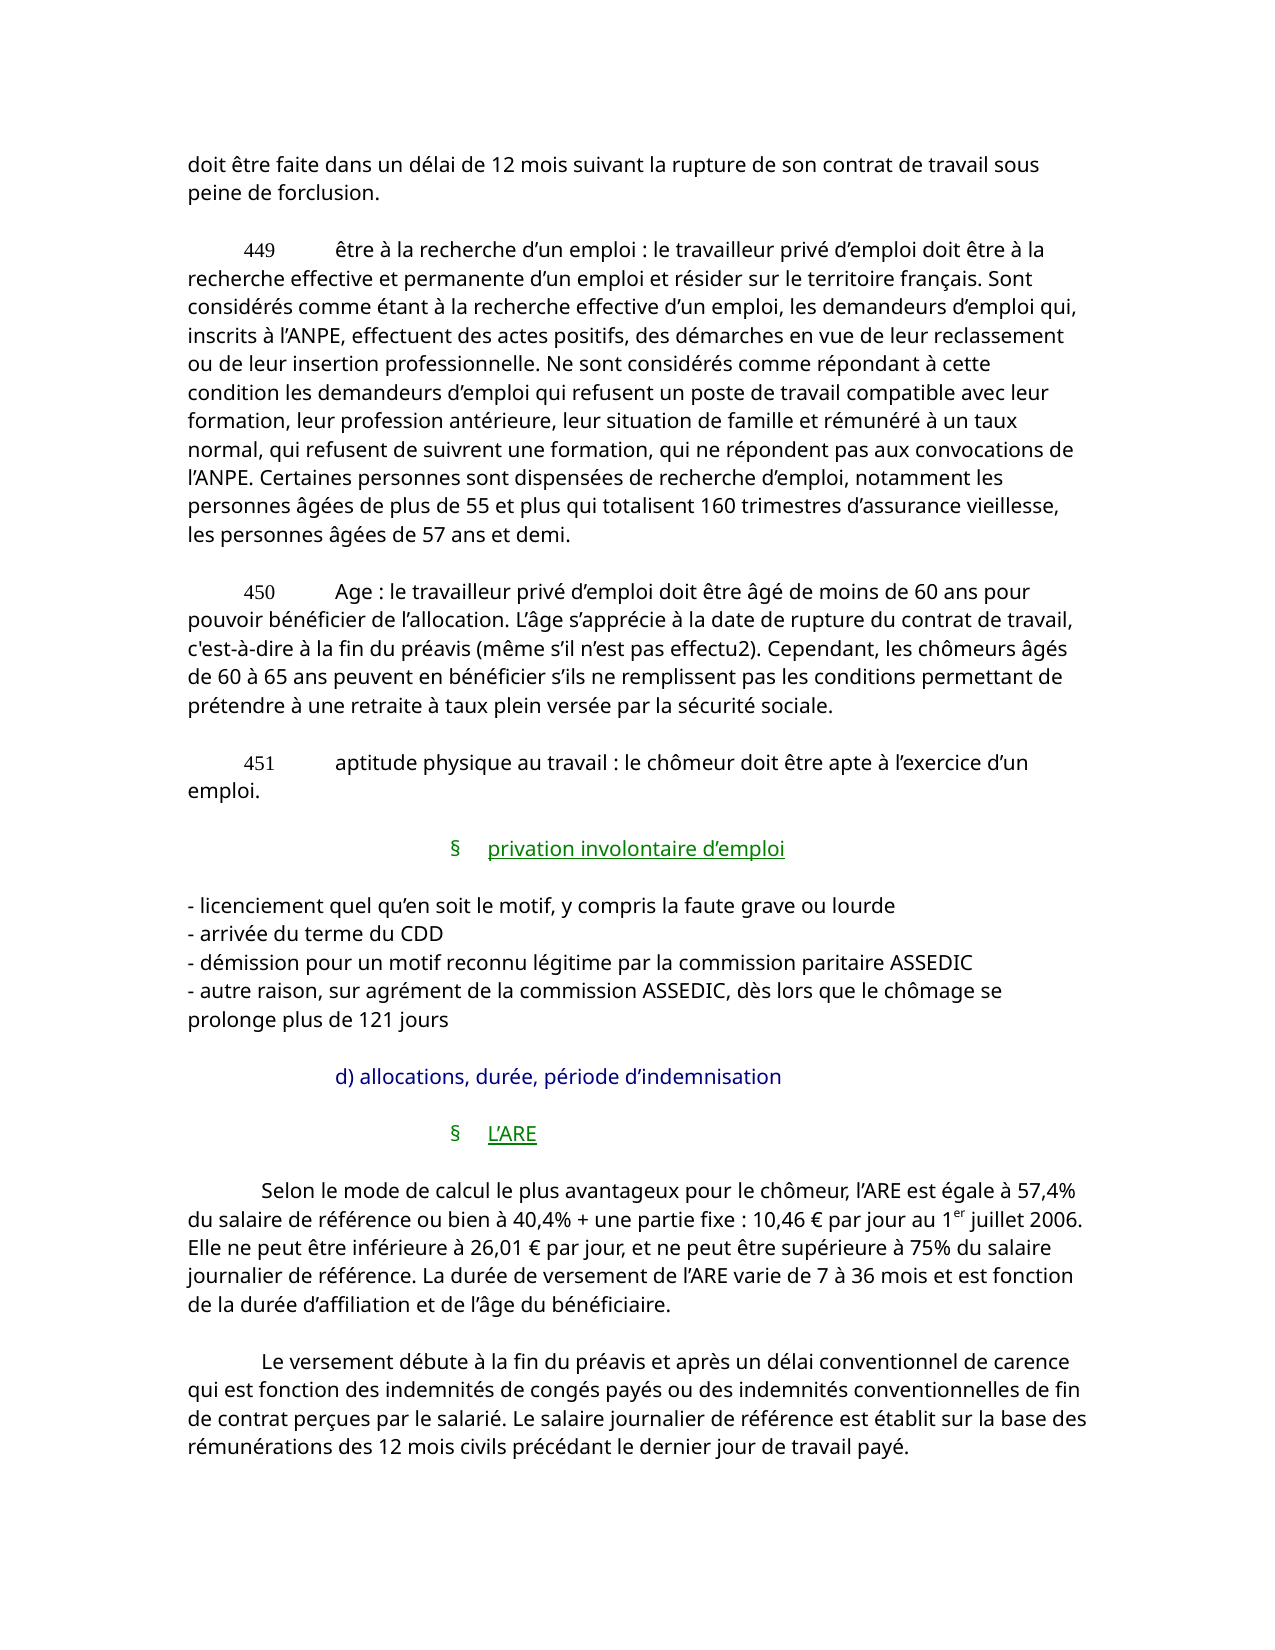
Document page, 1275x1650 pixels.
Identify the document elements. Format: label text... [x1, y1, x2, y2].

text § privation involontaire d’emploi [450, 834, 1087, 862]
text - arrivée du terme du CDD [187, 919, 1087, 948]
text - licenciement quel qu’en soit le motif, y compris la faute grave ou lourde [187, 891, 1087, 919]
text - autre raison, sur agrément de la commission ASSEDIC, dès lors que le chômage se prolonge plus de 121 jours [187, 976, 1087, 1033]
text Selon le mode de calcul le plus avantageux pour le chômeur, l’ARE est égale à 57,4% du salaire de référence ou bien à 40,4% + une partie fixe : 10,46 € par jour au 1er juillet 2006. Elle ne peut être inférieure à 26,01 € par jour, et ne peut être supérieure à 75% du salaire journalier de référence. La durée de versement de l’ARE varie de 7 à 36 mois et est fonction de la durée d’affiliation et de l’âge du bénéficiaire. [187, 1176, 1087, 1318]
list doit être faite dans un délai de 12 mois suivant la rupture de son contrat de travail sous peine de forclusion. [187, 150, 1087, 207]
text d) allocations, durée, période d’indemnisation [261, 1062, 1087, 1090]
text § L’ARE [450, 1119, 1087, 1147]
list Age : le travailleur privé d’emploi doit être âgé de moins de 60 ans pour pouvoir bénéficier de l’allocation. L’âge s’apprécie à la date de rupture du contrat de travail, c'est-à-dire à la fin du préavis (même s’il n’est pas effectu2). Cependant, les chômeurs âgés de 60 à 65 ans peuvent en bénéficier s’ils ne remplissent pas les conditions permettant de prétendre à une retraite à taux plein versée par la sécurité sociale. [187, 577, 1087, 719]
text Le versement débute à la fin du préavis et après un délai conventionnel de carence qui est fonction des indemnités de congés payés ou des indemnités conventionnelles de fin de contrat perçues par le salarié. Le salaire journalier de référence est établit sur la base des rémunérations des 12 mois civils précédant le dernier jour de travail payé. [187, 1347, 1087, 1461]
list aptitude physique au travail : le chômeur doit être apte à l’exercice d’un emploi. [187, 748, 1087, 805]
text - démission pour un motif reconnu légitime par la commission paritaire ASSEDIC [187, 948, 1087, 976]
list être à la recherche d’un emploi : le travailleur privé d’emploi doit être à la recherche effective et permanente d’un emploi et résider sur le territoire français. Sont considérés comme étant à la recherche effective d’un emploi, les demandeurs d’emploi qui, inscrits à l’ANPE, effectuent des actes positifs, des démarches en vue de leur reclassement ou de leur insertion professionnelle. Ne sont considérés comme répondant à cette condition les demandeurs d’emploi qui refusent un poste de travail compatible avec leur formation, leur profession antérieure, leur situation de famille et rémunéré à un taux normal, qui refusent de suivrent une formation, qui ne répondent pas aux convocations de l’ANPE. Certaines personnes sont dispensées de recherche d’emploi, notamment les personnes âgées de plus de 55 et plus qui totalisent 160 trimestres d’assurance vieillesse, les personnes âgées de 57 ans et demi. [187, 236, 1087, 548]
